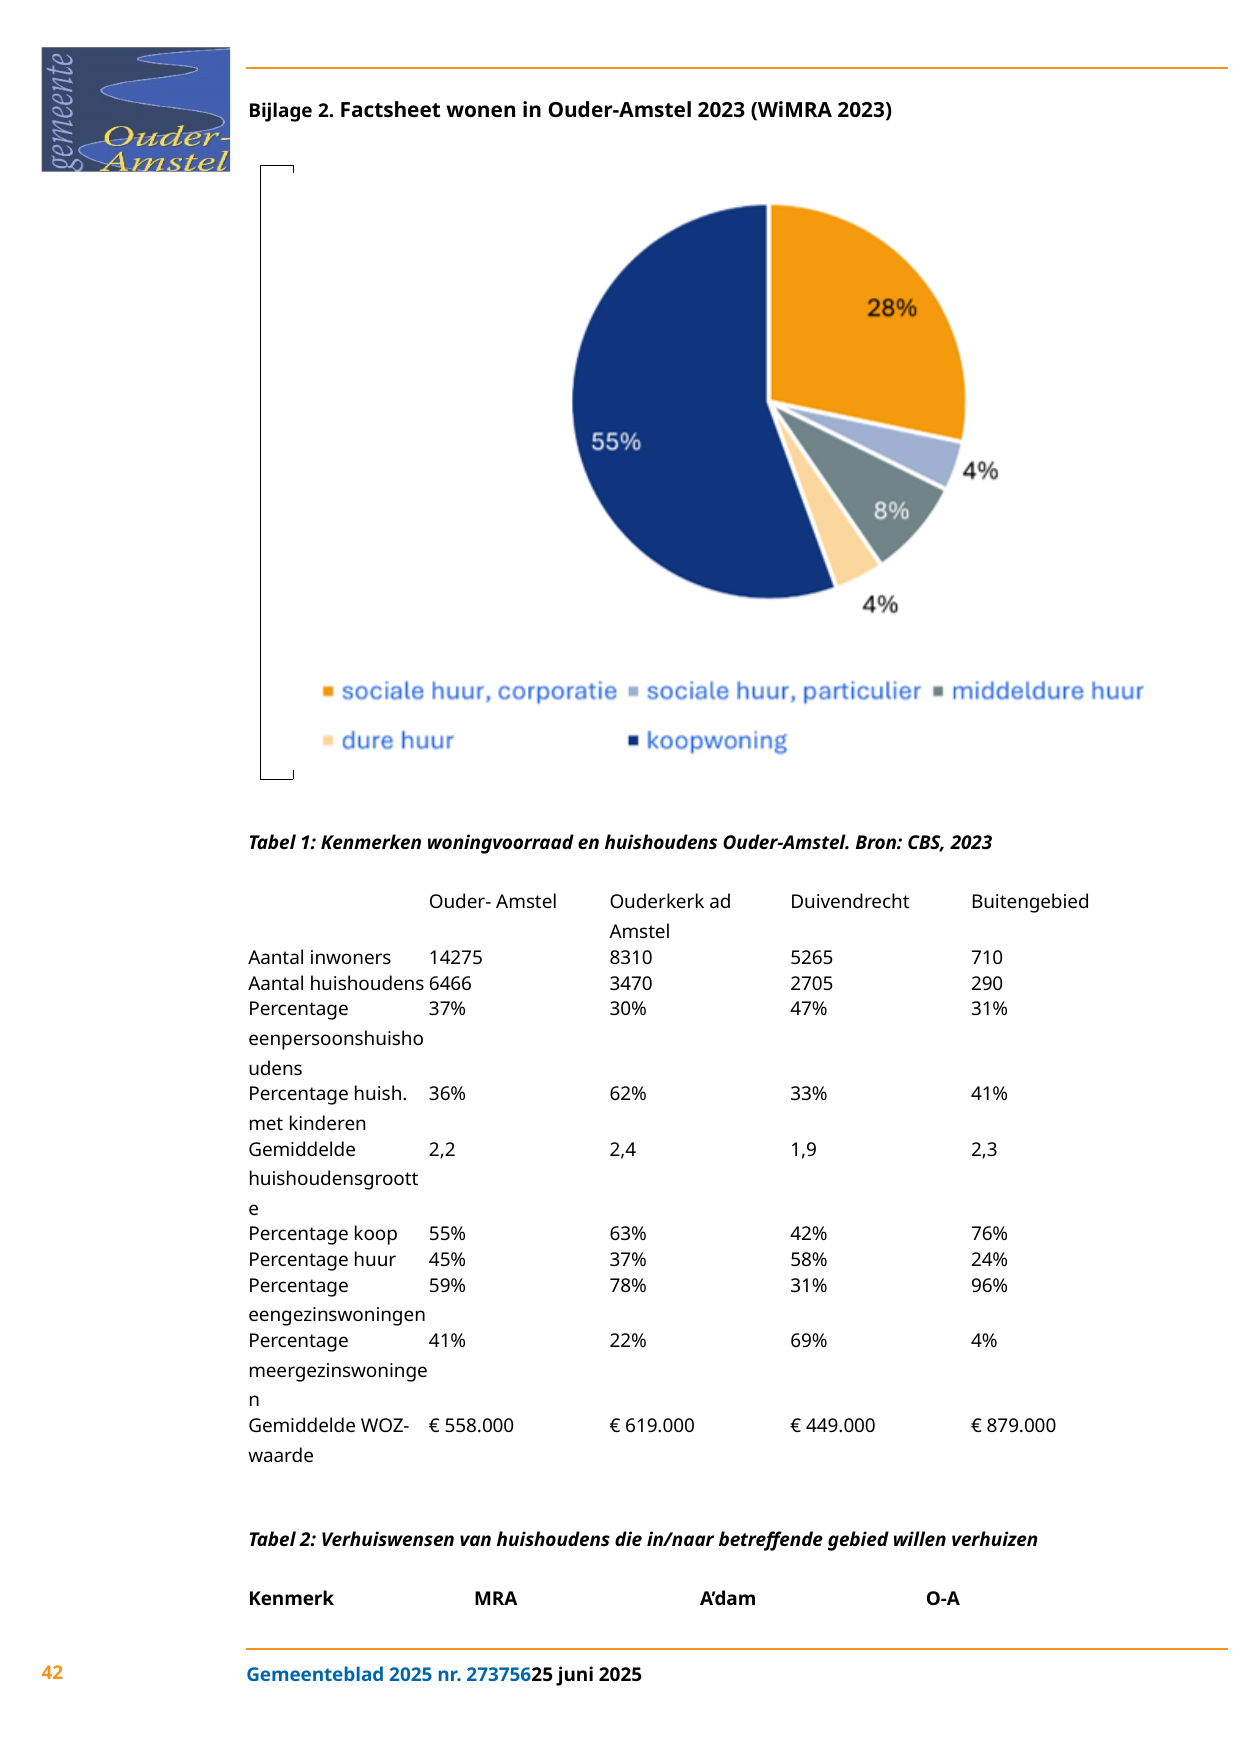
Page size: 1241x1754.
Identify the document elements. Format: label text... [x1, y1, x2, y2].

text Tabel 1: Kenmerken woningvoorraad en huishoudens Ouder-Amstel. Bron: CBS, 2023 [248, 829, 1152, 855]
table_cell 76% [971, 1221, 1152, 1246]
table_cell 2705 [790, 970, 971, 996]
table_header Duivendrecht [790, 889, 971, 944]
table_cell € 449.000 [790, 1412, 971, 1468]
table_cell 2,4 [609, 1136, 790, 1221]
table_cell 6466 [429, 970, 609, 996]
table_header Buitengebied [971, 889, 1152, 944]
table_cell 33% [790, 1080, 971, 1136]
table_cell 36% [429, 1080, 609, 1136]
table_cell 3470 [609, 970, 790, 996]
table_header O-A [926, 1585, 1152, 1611]
text Tabel 2: Verhuiswensen van huishoudens die in/naar betreffende gebied willen verhuizen [248, 1526, 1152, 1552]
table_cell 59% [429, 1272, 609, 1327]
table_cell [971, 1468, 1152, 1493]
table_cell 37% [609, 1246, 790, 1272]
table_cell [790, 1468, 971, 1493]
table_cell 42% [790, 1221, 971, 1246]
table_header Ouderkerk ad Amstel [609, 889, 790, 944]
table_cell 1,9 [790, 1136, 971, 1221]
table_cell € 879.000 [971, 1412, 1152, 1468]
table_cell 5265 [790, 944, 971, 970]
table_cell 55% [429, 1221, 609, 1246]
table_cell 69% [790, 1328, 971, 1412]
table_header MRA [474, 1585, 700, 1611]
table_cell Percentage huish. met kinderen [248, 1080, 429, 1136]
table_cell € 619.000 [609, 1412, 790, 1468]
table_cell [429, 1468, 609, 1493]
table_cell 2,2 [429, 1136, 609, 1221]
table_cell Percentage huur [248, 1246, 429, 1272]
table_cell 63% [609, 1221, 790, 1246]
table_cell € 558.000 [429, 1412, 609, 1468]
table_cell Aantal inwoners [248, 944, 429, 970]
table_cell 31% [971, 996, 1152, 1080]
table_cell 41% [429, 1328, 609, 1412]
table_cell 58% [790, 1246, 971, 1272]
table_cell 96% [971, 1272, 1152, 1327]
table_cell Percentage eengezinswoningen [248, 1272, 429, 1327]
table_cell 22% [609, 1328, 790, 1412]
table_cell 45% [429, 1246, 609, 1272]
table_cell 37% [429, 996, 609, 1080]
text Bijlage 2. Factsheet wonen in Ouder-Amstel 2023 (WiMRA 2023) [248, 95, 1152, 123]
table_cell 62% [609, 1080, 790, 1136]
table_cell 47% [790, 996, 971, 1080]
table_cell 4% [971, 1328, 1152, 1412]
table_cell 24% [971, 1246, 1152, 1272]
table_cell Percentage meergezinswoningen [248, 1328, 429, 1412]
table_cell 41% [971, 1080, 1152, 1136]
table_cell 8310 [609, 944, 790, 970]
table_cell 78% [609, 1272, 790, 1327]
picture [268, 173, 1155, 770]
table_cell 290 [971, 970, 1152, 996]
table_cell 710 [971, 944, 1152, 970]
table_header [248, 889, 429, 944]
table_cell Percentage eenpersoonshuishoudens [248, 996, 429, 1080]
table_cell 30% [609, 996, 790, 1080]
table_header Ouder- Amstel [429, 889, 609, 944]
table_cell 2,3 [971, 1136, 1152, 1221]
table_cell [248, 1468, 429, 1493]
table_cell Gemiddelde huishoudensgrootte [248, 1136, 429, 1221]
table_cell Gemiddelde WOZ-waarde [248, 1412, 429, 1468]
table_cell 31% [790, 1272, 971, 1327]
table_header A’dam [700, 1585, 926, 1611]
table_cell 14275 [429, 944, 609, 970]
table_cell Percentage koop [248, 1221, 429, 1246]
table_cell Aantal huishoudens [248, 970, 429, 996]
table_cell [609, 1468, 790, 1493]
picture [41, 47, 231, 172]
table_header Kenmerk [248, 1585, 474, 1611]
